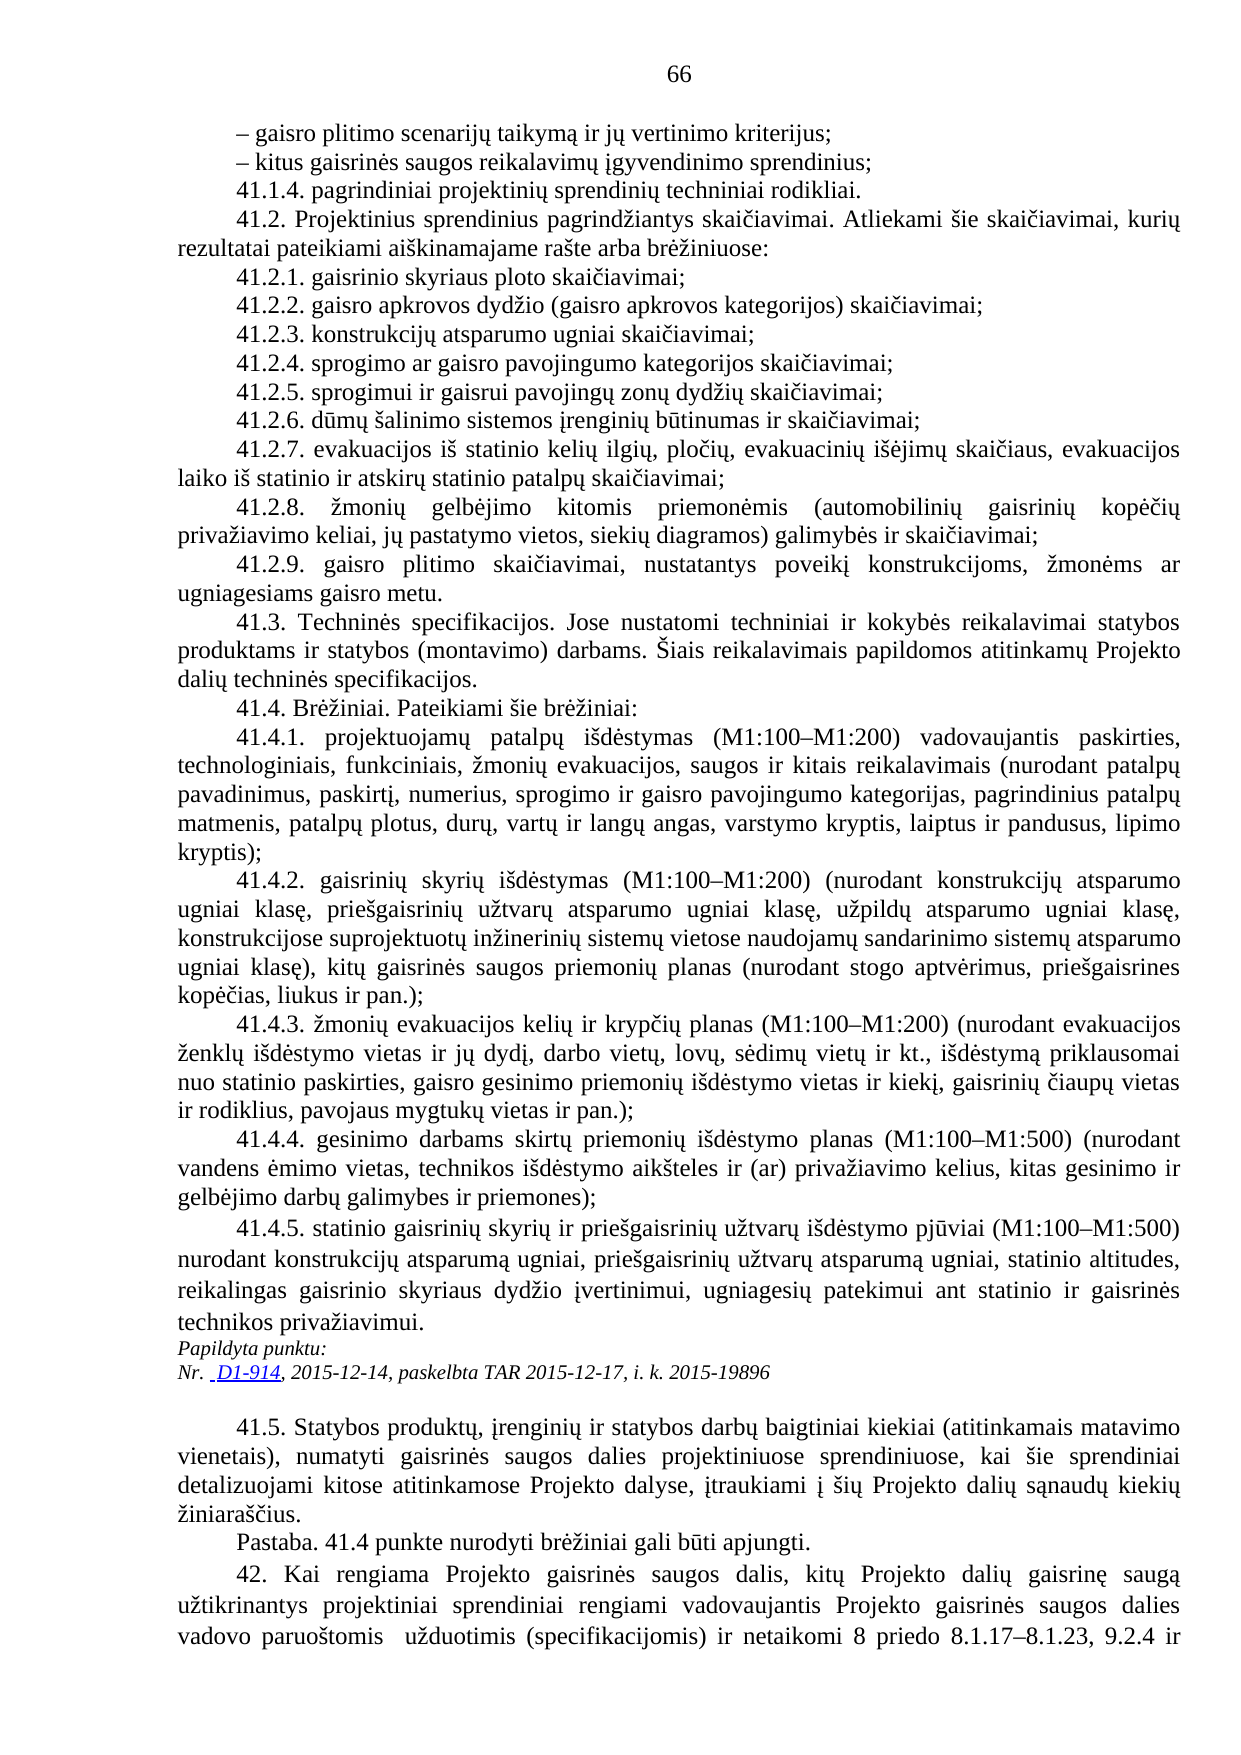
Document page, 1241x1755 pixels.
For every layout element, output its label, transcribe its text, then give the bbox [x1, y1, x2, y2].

text 41.2.3. konstrukcijų atsparumo ugniai skaičiavimai; [177, 319, 1181, 348]
text 42. Kai rengiama Projekto gaisrinės saugos dalis, kitų Projekto dalių gaisrinę saugą užtikrinantys projektiniai sprendiniai rengiami vadovaujantis Projekto gaisrinės saugos dalies vadovo paruoštomis užduotimis (specifikacijomis) ir netaikomi 8 priedo 8.1.17–8.1.23, 9.2.4 ir [177, 1556, 1181, 1650]
text – kitus gaisrinės saugos reikalavimų įgyvendinimo sprendinius; [177, 147, 1181, 176]
text 41.1.4. pagrindiniai projektinių sprendinių techniniai rodikliai. [177, 176, 1181, 204]
text 41.2. Projektinius sprendinius pagrindžiantys skaičiavimai. Atliekami šie skaičiavimai, kurių rezultatai pateikiami aiškinamajame rašte arba brėžiniuose: [177, 204, 1181, 262]
text 41.4.1. projektuojamų patalpų išdėstymas (M1:100–M1:200) vadovaujantis paskirties, technologiniais, funkciniais, žmonių evakuacijos, saugos ir kitais reikalavimais (nurodant patalpų pavadinimus, paskirtį, numerius, sprogimo ir gaisro pavojingumo kategorijas, pagrindinius patalpų matmenis, patalpų plotus, durų, vartų ir langų angas, varstymo kryptis, laiptus ir pandusus, lipimo kryptis); [177, 722, 1181, 866]
text 41.4.4. gesinimo darbams skirtų priemonių išdėstymo planas (M1:100–M1:500) (nurodant vandens ėmimo vietas, technikos išdėstymo aikšteles ir (ar) privažiavimo kelius, kitas gesinimo ir gelbėjimo darbų galimybes ir priemones); [177, 1124, 1181, 1211]
text – gaisro plitimo scenarijų taikymą ir jų vertinimo kriterijus; [177, 118, 1181, 147]
text 41.2.4. sprogimo ar gaisro pavojingumo kategorijos skaičiavimai; [177, 348, 1181, 377]
text 41.4.2. gaisrinių skyrių išdėstymas (M1:100–M1:200) (nurodant konstrukcijų atsparumo ugniai klasę, priešgaisrinių užtvarų atsparumo ugniai klasę, užpildų atsparumo ugniai klasę, konstrukcijose suprojektuotų inžinerinių sistemų vietose naudojamų sandarinimo sistemų atsparumo ugniai klasę), kitų gaisrinės saugos priemonių planas (nurodant stogo aptvėrimus, priešgaisrines kopėčias, liukus ir pan.); [177, 866, 1181, 1009]
text 41.4.3. žmonių evakuacijos kelių ir krypčių planas (M1:100–M1:200) (nurodant evakuacijos ženklų išdėstymo vietas ir jų dydį, darbo vietų, lovų, sėdimų vietų ir kt., išdėstymą priklausomai nuo statinio paskirties, gaisro gesinimo priemonių išdėstymo vietas ir kiekį, gaisrinių čiaupų vietas ir rodiklius, pavojaus mygtukų vietas ir pan.); [177, 1009, 1181, 1124]
text 41.2.6. dūmų šalinimo sistemos įrenginių būtinumas ir skaičiavimai; [177, 406, 1181, 434]
text 41.4. Brėžiniai. Pateikiami šie brėžiniai: [177, 693, 1181, 722]
text 41.3. Techninės specifikacijos. Jose nustatomi techniniai ir kokybės reikalavimai statybos produktams ir statybos (montavimo) darbams. Šiais reikalavimais papildomos atitinkamų Projekto dalių techninės specifikacijos. [177, 607, 1181, 693]
text Pastaba. 41.4 punkte nurodyti brėžiniai gali būti apjungti. [177, 1527, 1181, 1556]
text Nr. D1-914, 2015-12-14, paskelbta TAR 2015-12-17, i. k. 2015-19896 [177, 1360, 1181, 1384]
text 41.2.9. gaisro plitimo skaičiavimai, nustatantys poveikį konstrukcijoms, žmonėms ar ugniagesiams gaisro metu. [177, 549, 1181, 607]
text 41.2.5. sprogimui ir gaisrui pavojingų zonų dydžių skaičiavimai; [177, 377, 1181, 406]
text 41.2.7. evakuacijos iš statinio kelių ilgių, pločių, evakuacinių išėjimų skaičiaus, evakuacijos laiko iš statinio ir atskirų statinio patalpų skaičiavimai; [177, 434, 1181, 492]
text 41.2.1. gaisrinio skyriaus ploto skaičiavimai; [177, 262, 1181, 291]
text 41.4.5. statinio gaisrinių skyrių ir priešgaisrinių užtvarų išdėstymo pjūviai (M1:100–M1:500) nurodant konstrukcijų atsparumą ugniai, priešgaisrinių užtvarų atsparumą ugniai, statinio altitudes, reikalingas gaisrinio skyriaus dydžio įvertinimui, ugniagesių patekimui ant statinio ir gaisrinės technikos privažiavimui. [177, 1211, 1181, 1336]
text Papildyta punktu: [177, 1336, 1181, 1360]
text 41.2.2. gaisro apkrovos dydžio (gaisro apkrovos kategorijos) skaičiavimai; [177, 291, 1181, 319]
text 41.2.8. žmonių gelbėjimo kitomis priemonėmis (automobilinių gaisrinių kopėčių privažiavimo keliai, jų pastatymo vietos, siekių diagramos) galimybės ir skaičiavimai; [177, 492, 1181, 549]
text 41.5. Statybos produktų, įrenginių ir statybos darbų baigtiniai kiekiai (atitinkamais matavimo vienetais), numatyti gaisrinės saugos dalies projektiniuose sprendiniuose, kai šie sprendiniai detalizuojami kitose atitinkamose Projekto dalyse, įtraukiami į šių Projekto dalių sąnaudų kiekių žiniaraščius. [177, 1412, 1181, 1527]
